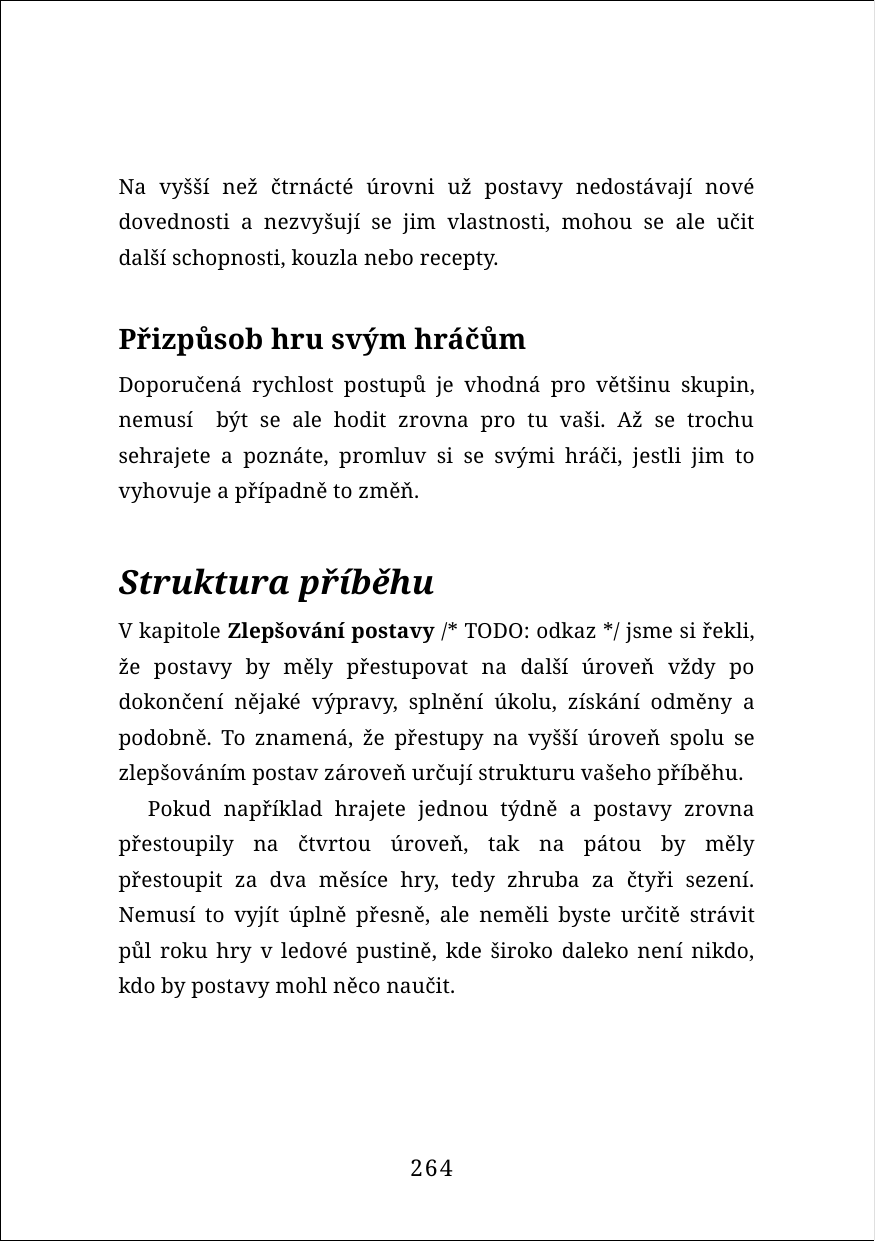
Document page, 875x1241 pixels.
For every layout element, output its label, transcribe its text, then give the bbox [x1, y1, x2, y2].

subtitle Struktura příběhu [118, 559, 756, 604]
text Na vyšší než čtrnácté úrovni už postavy nedostávají nové dovednosti a nezvyšují se jim vlastnosti, mohou se ale učit další schopnosti, kouzla nebo recepty. [118, 172, 756, 271]
subtitle Přizpůsob hru svým hráčům [118, 320, 756, 358]
text Doporučená rychlost postupů je vhodná pro většinu skupin, nemusí být se ale hodit zrovna pro tu vaši. Až se trochu sehrajete a poznáte, promluv si se svými hráči, jestli jim to vyhovuje a případně to změň. [118, 370, 756, 505]
text V kapitole Zlepšování postavy /* TODO: odkaz */ jsme si řekli, že postavy by měly přestupovat na další úroveň vždy po dokončení nějaké výpravy, splnění úkolu, získání odměny a podobně. To znamená, že přestupy na vyšší úroveň spolu se zlepšováním postav zároveň určují strukturu vašeho příběhu. Pokud například hrajete jednou týdně a postavy zrovna přestoupily na čtvrtou úroveň, tak na pátou by měly přestoupit za dva měsíce hry, tedy zhruba za čtyři sezení. Nemusí to vyjít úplně přesně, ale neměli byste určitě strávit půl roku hry v ledové pustině, kde široko daleko není nikdo, kdo by postavy mohl něco naučit. [118, 616, 756, 1000]
